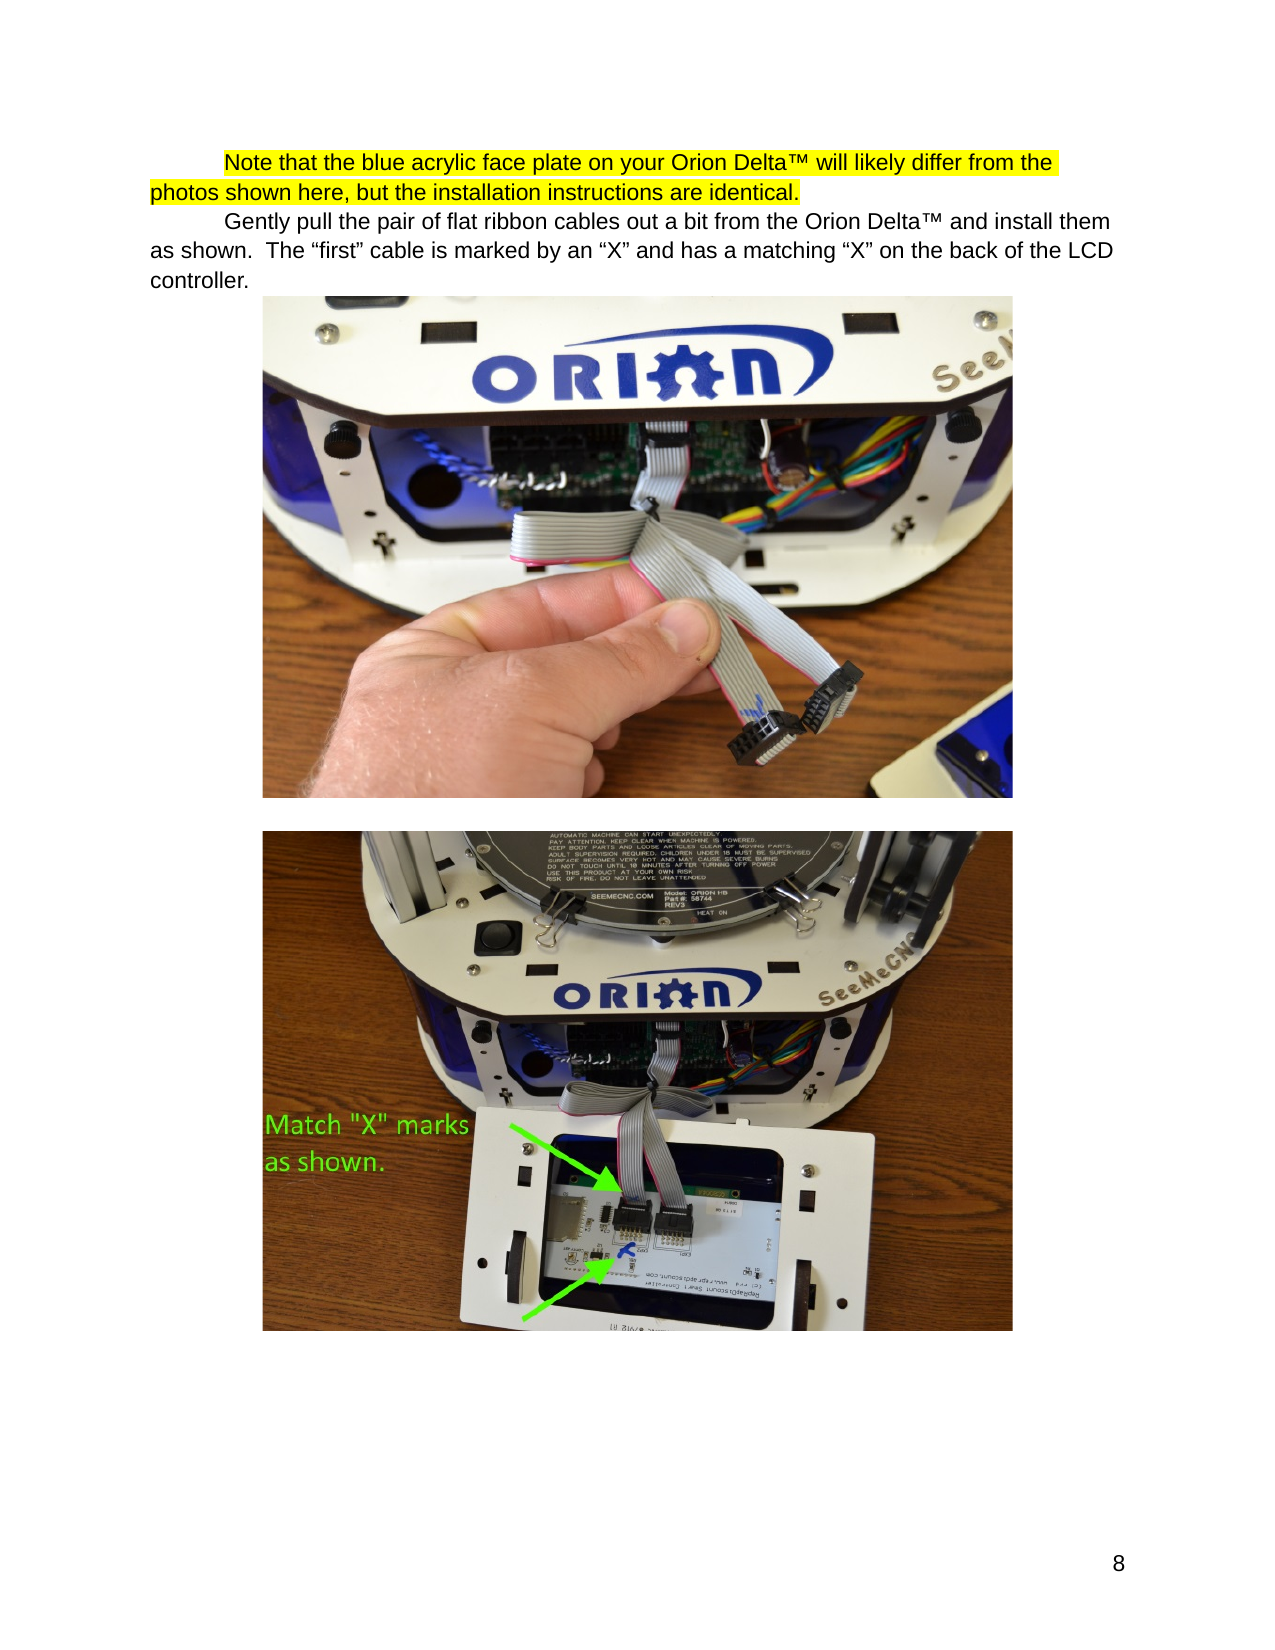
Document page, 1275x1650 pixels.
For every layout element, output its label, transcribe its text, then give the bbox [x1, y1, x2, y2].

text Gently pull the pair of flat ribbon cables out a bit from the Orion Delta™ and install them as shown. The “first” cable is marked by an “X” and has a matching “X” on the back of the LCD controller. [150, 209, 1125, 293]
picture [262, 831, 1013, 1331]
picture [262, 296, 1013, 798]
text Note that the blue acrylic face plate on your Orion Delta™ will likely differ from the photos shown here, but the installation instructions are identical. [150, 150, 1125, 205]
